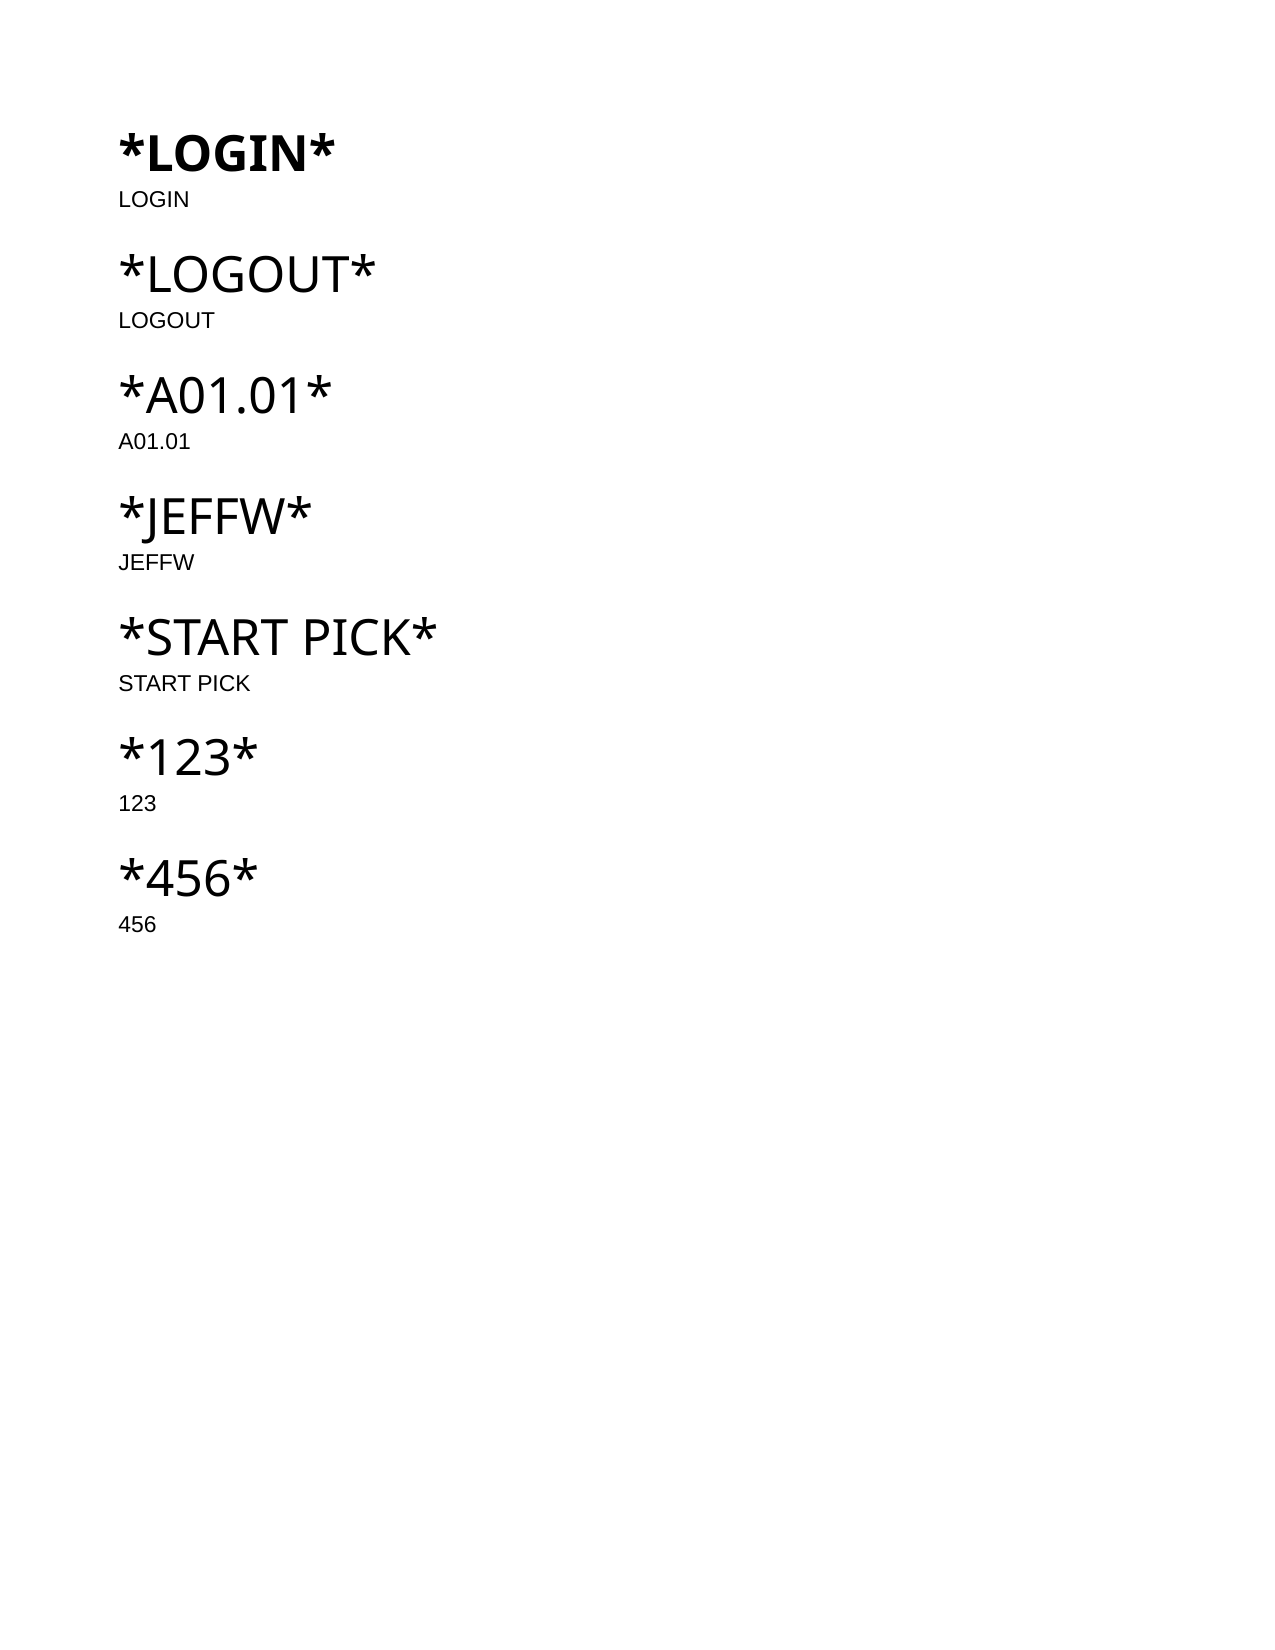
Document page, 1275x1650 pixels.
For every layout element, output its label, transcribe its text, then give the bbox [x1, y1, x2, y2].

text 123 [118, 790, 1157, 817]
text LOGOUT [118, 307, 1157, 333]
text *123* [118, 722, 1157, 790]
text *START PICK* [118, 601, 1157, 669]
text LOGIN [118, 186, 1157, 213]
text *LOGOUT* [118, 239, 1157, 307]
text *A01.01* [118, 360, 1157, 428]
text *JEFFW* [118, 481, 1157, 549]
text *LOGIN* [118, 118, 1157, 186]
text A01.01 [118, 428, 1157, 454]
text 456 [118, 911, 1157, 938]
text START PICK [118, 669, 1157, 696]
text *456* [118, 843, 1157, 911]
text JEFFW [118, 549, 1157, 575]
